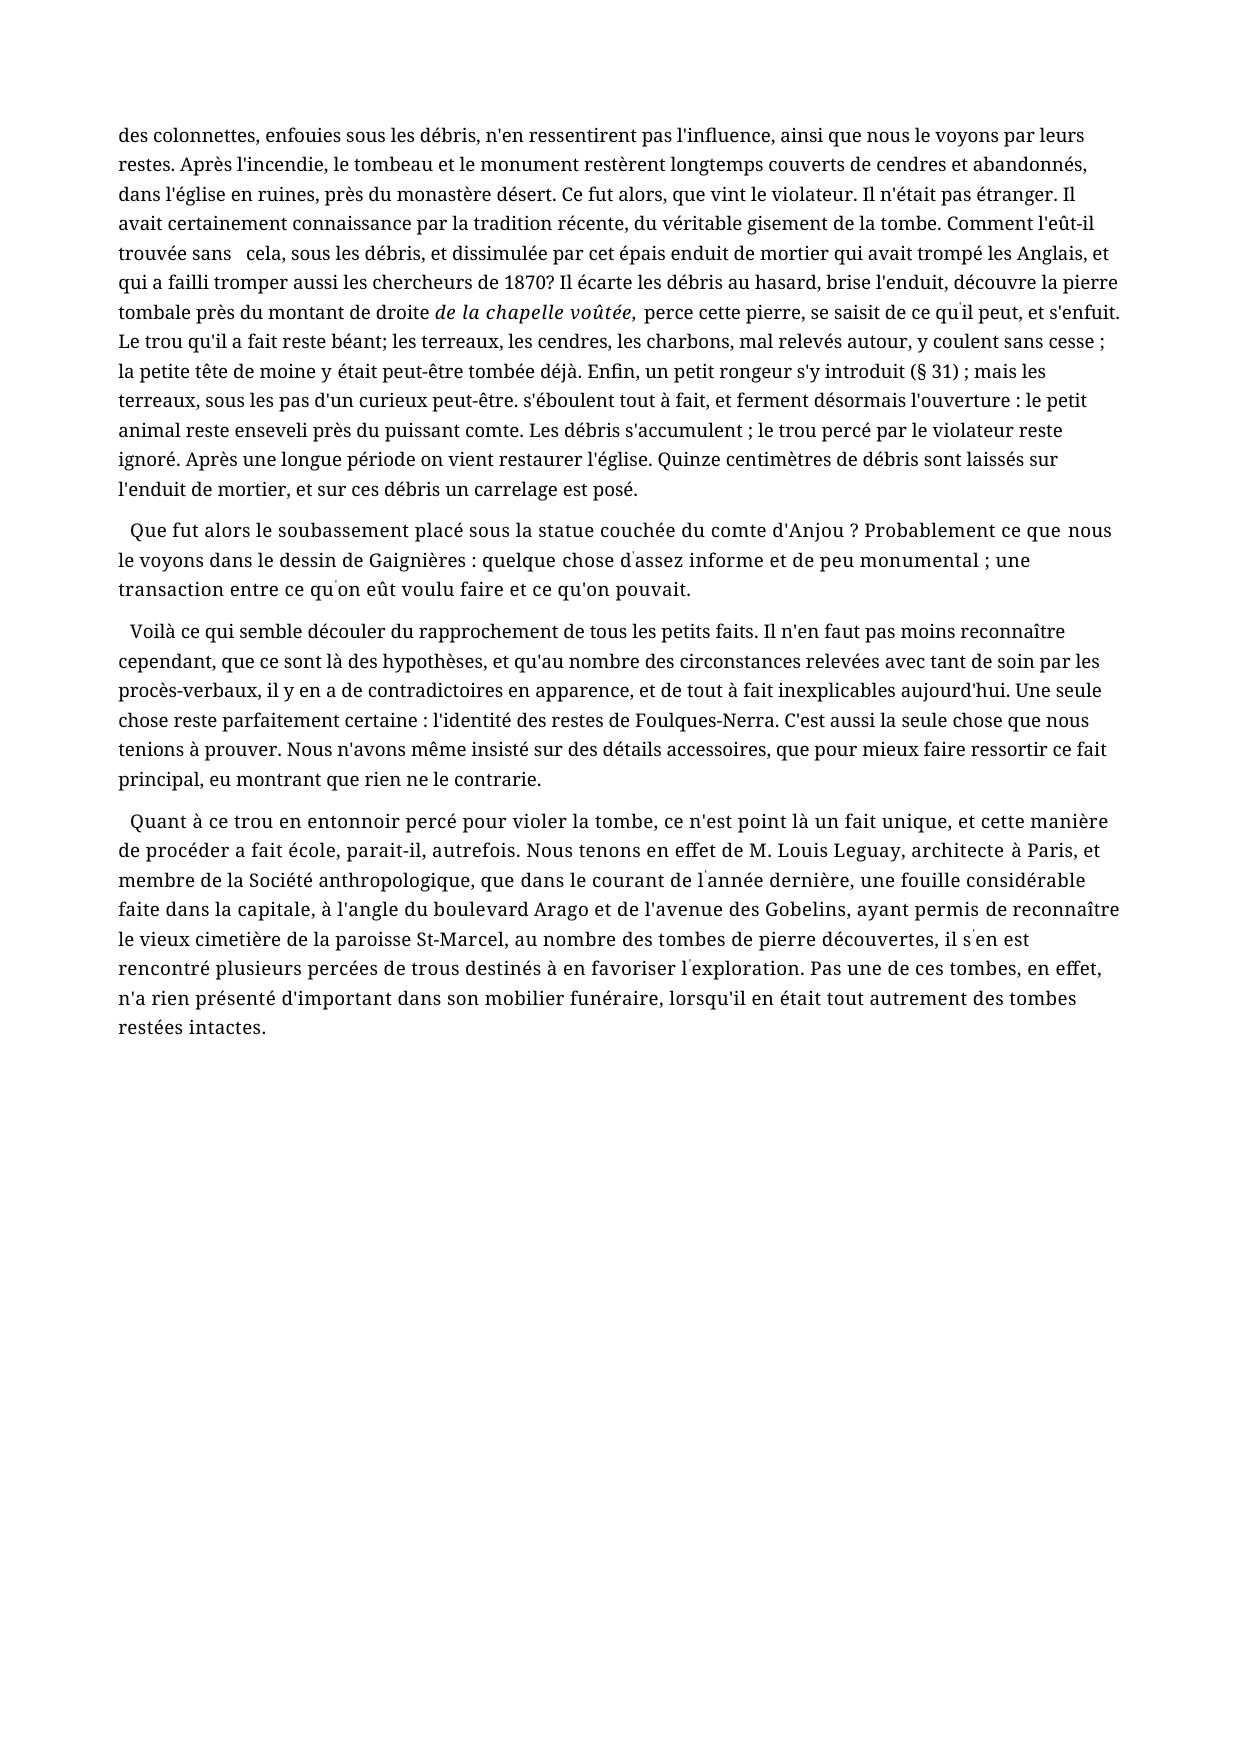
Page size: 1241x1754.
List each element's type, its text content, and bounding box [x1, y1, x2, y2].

text Que fut alors le soubassement placé sous la statue couchée du comte d'Anjou ? Probablement ce que nous le voyons dans le dessin de Gaignières : quelque chose d'assez informe et de peu monumental ; une transaction entre ce qu'on eût voulu faire et ce qu'on pouvait. [118, 514, 1122, 602]
text Quant à ce trou en entonnoir percé pour violer la tombe, ce n'est point là un fait unique, et cette manière de procéder a fait école, parait-il, autrefois. Nous tenons en effet de M. Louis Leguay, architecte à Paris, et membre de la Société anthropologique, que dans le courant de l'année dernière, une fouille considérable faite dans la capitale, à l'angle du boulevard Arago et de l'avenue des Gobelins, ayant permis de reconnaître le vieux cimetière de la paroisse St-Marcel, au nombre des tombes de pierre découvertes, il s'en est rencontré plusieurs percées de trous destinés à en favoriser l'exploration. Pas une de ces tombes, en effet, n'a rien présenté d'important dans son mobilier funéraire, lorsqu'il en était tout autrement des tombes restées intactes. [118, 804, 1122, 1040]
text des colonnettes, enfouies sous les débris, n'en ressentirent pas l'influence, ainsi que nous le voyons par leurs restes. Après l'incendie, le tombeau et le monument restèrent longtemps couverts de cendres et abandonnés, dans l'église en ruines, près du monastère désert. Ce fut alors, que vint le violateur. Il n'était pas étranger. Il avait certainement connaissance par la tradition récente, du véritable gisement de la tombe. Comment l'eût-il trouvée sans cela, sous les débris, et dissimulée par cet épais enduit de mortier qui avait trompé les Anglais, et qui a failli tromper aussi les chercheurs de 1870? Il écarte les débris au hasard, brise l'enduit, découvre la pierre tombale près du montant de droite de la chapelle voûtée, perce cette pierre, se saisit de ce qu'il peut, et s'enfuit. Le trou qu'il a fait reste béant; les terreaux, les cendres, les charbons, mal relevés autour, y coulent sans cesse ; la petite tête de moine y était peut-être tombée déjà. Enfin, un petit rongeur s'y introduit (§ 31) ; mais les terreaux, sous les pas d'un curieux peut-être. s'éboulent tout à fait, et ferment désormais l'ouverture : le petit animal reste enseveli près du puissant comte. Les débris s'accumulent ; le trou percé par le violateur reste ignoré. Après une longue période on vient restaurer l'église. Quinze centimètres de débris sont laissés sur l'enduit de mortier, et sur ces débris un carrelage est posé. [118, 118, 1122, 501]
text Voilà ce qui semble découler du rapprochement de tous les petits faits. Il n'en faut pas moins reconnaître cependant, que ce sont là des hypothèses, et qu'au nombre des circonstances relevées avec tant de soin par les procès-verbaux, il y en a de contradictoires en apparence, et de tout à fait inexplicables aujourd'hui. Une seule chose reste parfaitement certaine : l'identité des restes de Foulques-Nerra. C'est aussi la seule chose que nous tenions à prouver. Nous n'avons même insisté sur des détails accessoires, que pour mieux faire ressortir ce fait principal, eu montrant que rien ne le contrarie. [118, 615, 1122, 792]
